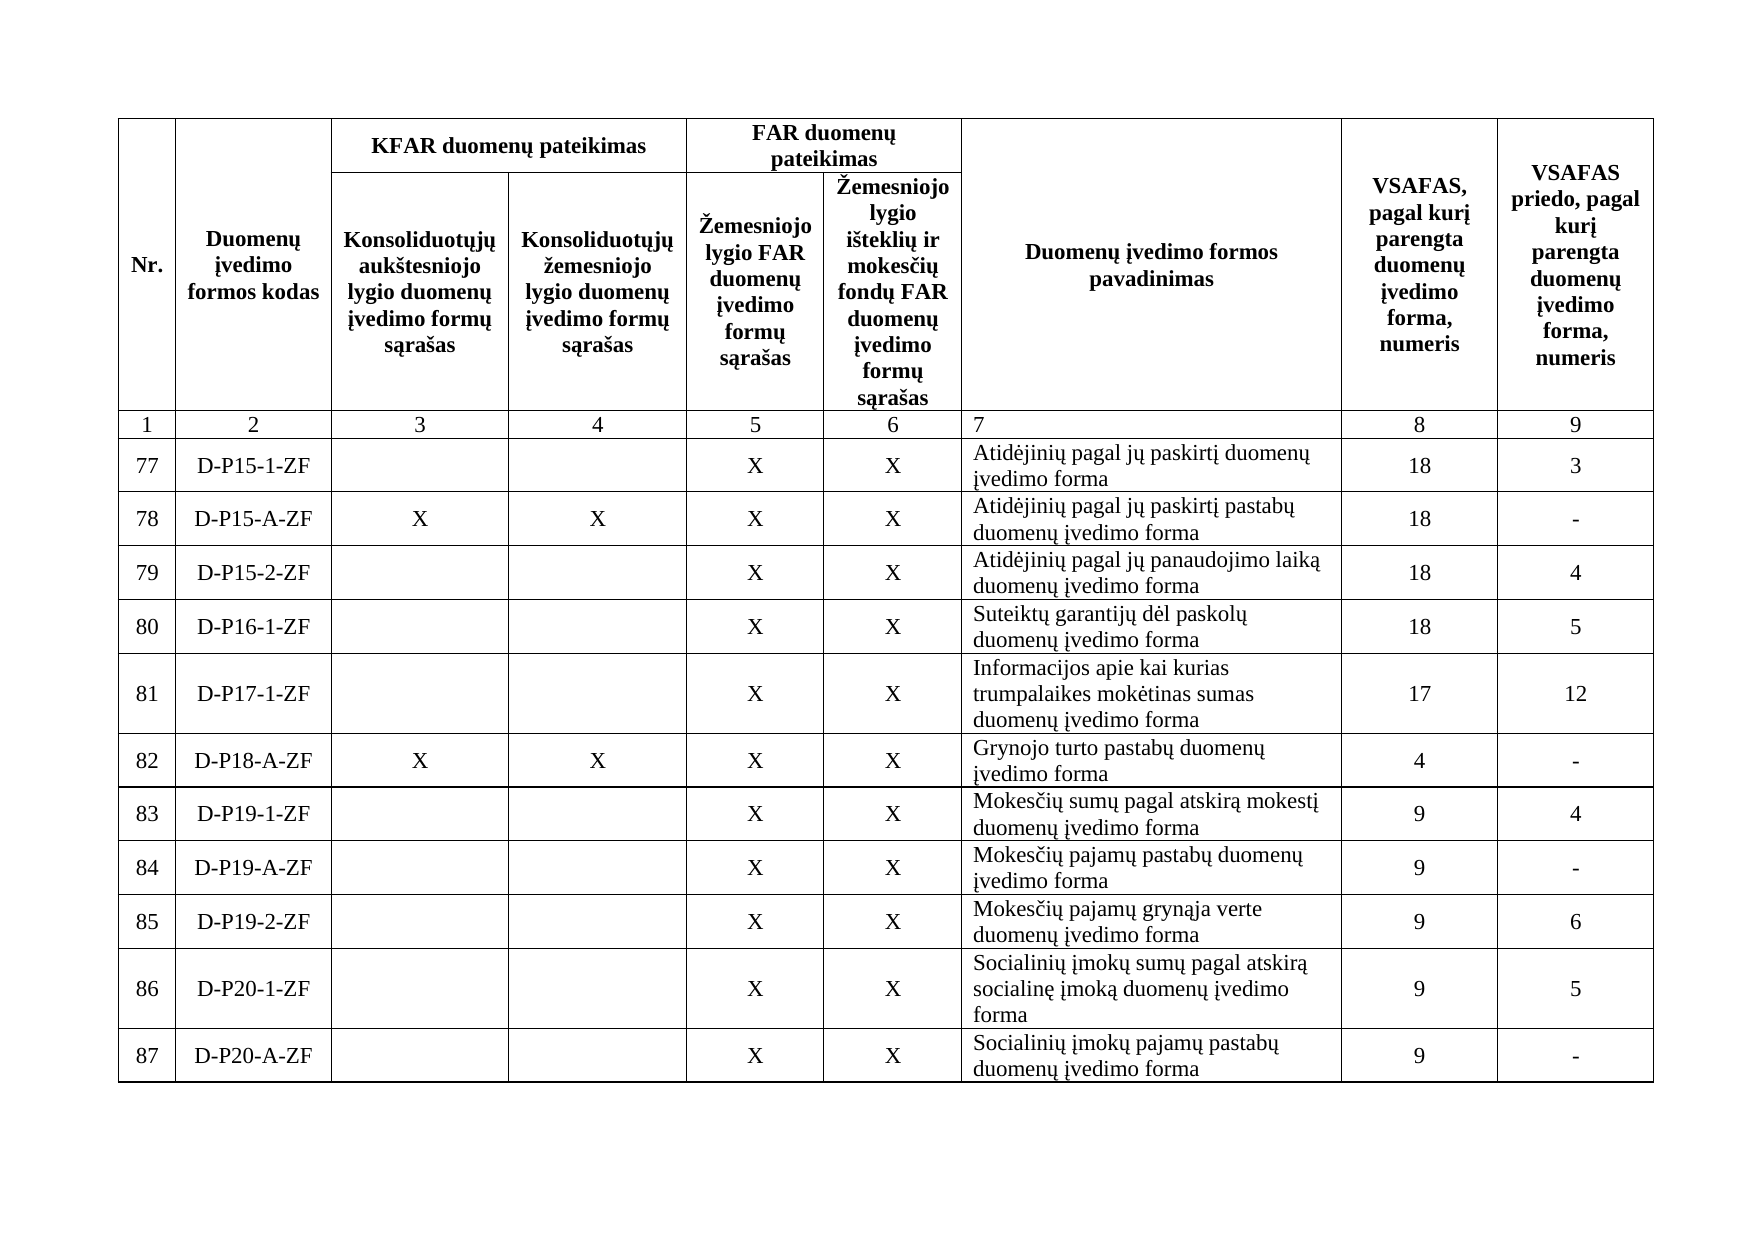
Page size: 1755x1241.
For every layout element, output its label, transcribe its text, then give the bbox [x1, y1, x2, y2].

table_cell X [687, 1029, 823, 1081]
table_cell Konsoliduotųjų žemesniojo lygio duomenų įvedimo formų sąrašas [509, 173, 686, 410]
table_cell X [824, 949, 961, 1028]
table_cell 80 [119, 600, 175, 652]
table_cell Informacijos apie kai kurias trumpalaikes mokėtinas sumas duomenų įvedimo forma [962, 654, 1341, 733]
table_cell [509, 949, 686, 1028]
table_cell 9 [1342, 895, 1497, 948]
table_cell [509, 1029, 686, 1081]
table_cell 4 [509, 411, 686, 437]
table_cell [509, 439, 686, 491]
table_cell [332, 439, 508, 491]
table_cell - [1498, 841, 1653, 894]
table_cell Socialinių įmokų pajamų pastabų duomenų įvedimo forma [962, 1029, 1341, 1081]
table_cell X [687, 949, 823, 1028]
table_cell X [687, 600, 823, 652]
table_cell 12 [1498, 654, 1653, 733]
table_cell [332, 1029, 508, 1081]
table_cell 9 [1342, 788, 1497, 840]
table_cell X [824, 492, 961, 545]
table_cell 4 [1342, 734, 1497, 786]
table_cell X [824, 439, 961, 491]
table_cell 9 [1342, 1029, 1497, 1081]
table_cell X [332, 734, 508, 786]
table_cell Žemesniojo lygio FAR duomenų įvedimo formų sąrašas [687, 173, 823, 410]
table_cell [509, 546, 686, 599]
table_cell X [824, 788, 961, 840]
table_cell D-P20-A-ZF [176, 1029, 331, 1081]
table_cell D-P15-2-ZF [176, 546, 331, 599]
table_cell [332, 895, 508, 948]
table_cell X [509, 734, 686, 786]
table_cell Socialinių įmokų sumų pagal atskirą socialinę įmoką duomenų įvedimo forma [962, 949, 1341, 1028]
table_cell D-P17-1-ZF [176, 654, 331, 733]
table_cell D-P19-A-ZF [176, 841, 331, 894]
table_cell [332, 949, 508, 1028]
table_cell Mokesčių pajamų pastabų duomenų įvedimo forma [962, 841, 1341, 894]
table_cell Atidėjinių pagal jų paskirtį duomenų įvedimo forma [962, 439, 1341, 491]
table_cell 85 [119, 895, 175, 948]
table_cell 5 [687, 411, 823, 437]
table_cell [332, 600, 508, 652]
table_cell X [687, 788, 823, 840]
table_header KFAR duomenų pateikimas [332, 119, 686, 172]
table_cell 86 [119, 949, 175, 1028]
table_cell 5 [1498, 949, 1653, 1028]
table_cell X [824, 895, 961, 948]
table_cell 83 [119, 788, 175, 840]
table_cell X [824, 841, 961, 894]
table_cell X [687, 546, 823, 599]
table_header Duomenų įvedimo formos pavadinimas [962, 119, 1341, 410]
table_cell X [509, 492, 686, 545]
table_cell 79 [119, 546, 175, 599]
table_cell Konsoliduotųjų aukštesniojo lygio duomenų įvedimo formų sąrašas [332, 173, 508, 410]
table_cell X [687, 654, 823, 733]
table_cell [509, 788, 686, 840]
table_cell 82 [119, 734, 175, 786]
table_cell 9 [1498, 411, 1653, 437]
table_header FAR duomenų pateikimas [687, 119, 961, 172]
table_cell 4 [1498, 546, 1653, 599]
table_cell 17 [1342, 654, 1497, 733]
table_cell Mokesčių pajamų grynąja verte duomenų įvedimo forma [962, 895, 1341, 948]
table_cell X [824, 734, 961, 786]
table_cell X [332, 492, 508, 545]
table_cell X [687, 734, 823, 786]
table_cell [509, 600, 686, 652]
table_cell Atidėjinių pagal jų paskirtį pastabų duomenų įvedimo forma [962, 492, 1341, 545]
table_cell 1 [119, 411, 175, 437]
table_cell Suteiktų garantijų dėl paskolų duomenų įvedimo forma [962, 600, 1341, 652]
table_cell - [1498, 1029, 1653, 1081]
table_cell D-P15-1-ZF [176, 439, 331, 491]
table_cell 77 [119, 439, 175, 491]
table_cell 5 [1498, 600, 1653, 652]
table_cell X [824, 546, 961, 599]
table_cell [509, 841, 686, 894]
table_cell 9 [1342, 841, 1497, 894]
table_cell - [1498, 492, 1653, 545]
table_cell [509, 895, 686, 948]
table_cell 6 [824, 411, 961, 437]
table_cell X [824, 654, 961, 733]
table_header VSAFAS, pagal kurį parengta duomenų įvedimo forma, numeris [1342, 119, 1497, 410]
table_cell X [687, 841, 823, 894]
table_cell 9 [1342, 949, 1497, 1028]
table_cell 18 [1342, 600, 1497, 652]
table_cell [332, 546, 508, 599]
table_cell [509, 654, 686, 733]
table_cell D-P16-1-ZF [176, 600, 331, 652]
table_cell X [824, 600, 961, 652]
table_cell D-P15-A-ZF [176, 492, 331, 545]
table_cell Žemesniojo lygio išteklių ir mokesčių fondų FAR duomenų įvedimo formų sąrašas [824, 173, 961, 410]
table_cell - [1498, 734, 1653, 786]
table_cell D-P18-A-ZF [176, 734, 331, 786]
table_cell D-P19-2-ZF [176, 895, 331, 948]
table_cell 2 [176, 411, 331, 437]
table_cell 18 [1342, 492, 1497, 545]
table_cell [332, 654, 508, 733]
table_cell 7 [962, 411, 1341, 437]
table_cell X [687, 895, 823, 948]
table_cell Mokesčių sumų pagal atskirą mokestį duomenų įvedimo forma [962, 788, 1341, 840]
table_header VSAFAS priedo, pagal kurį parengta duomenų įvedimo forma, numeris [1498, 119, 1653, 410]
table_cell X [687, 439, 823, 491]
table_header Duomenų įvedimo formos kodas [176, 119, 331, 410]
table_cell 87 [119, 1029, 175, 1081]
table_cell X [824, 1029, 961, 1081]
table_cell 78 [119, 492, 175, 545]
table_cell 84 [119, 841, 175, 894]
table_cell Atidėjinių pagal jų panaudojimo laiką duomenų įvedimo forma [962, 546, 1341, 599]
table_cell 4 [1498, 788, 1653, 840]
table_cell 18 [1342, 546, 1497, 599]
table_cell D-P20-1-ZF [176, 949, 331, 1028]
table_cell X [687, 492, 823, 545]
table_cell D-P19-1-ZF [176, 788, 331, 840]
table_cell Grynojo turto pastabų duomenų įvedimo forma [962, 734, 1341, 786]
table_cell [332, 841, 508, 894]
table_cell 8 [1342, 411, 1497, 437]
table_header Nr. [119, 119, 175, 410]
table_cell [332, 788, 508, 840]
table_cell 6 [1498, 895, 1653, 948]
table_cell 81 [119, 654, 175, 733]
table_cell 3 [1498, 439, 1653, 491]
table_cell 3 [332, 411, 508, 437]
table_cell 18 [1342, 439, 1497, 491]
